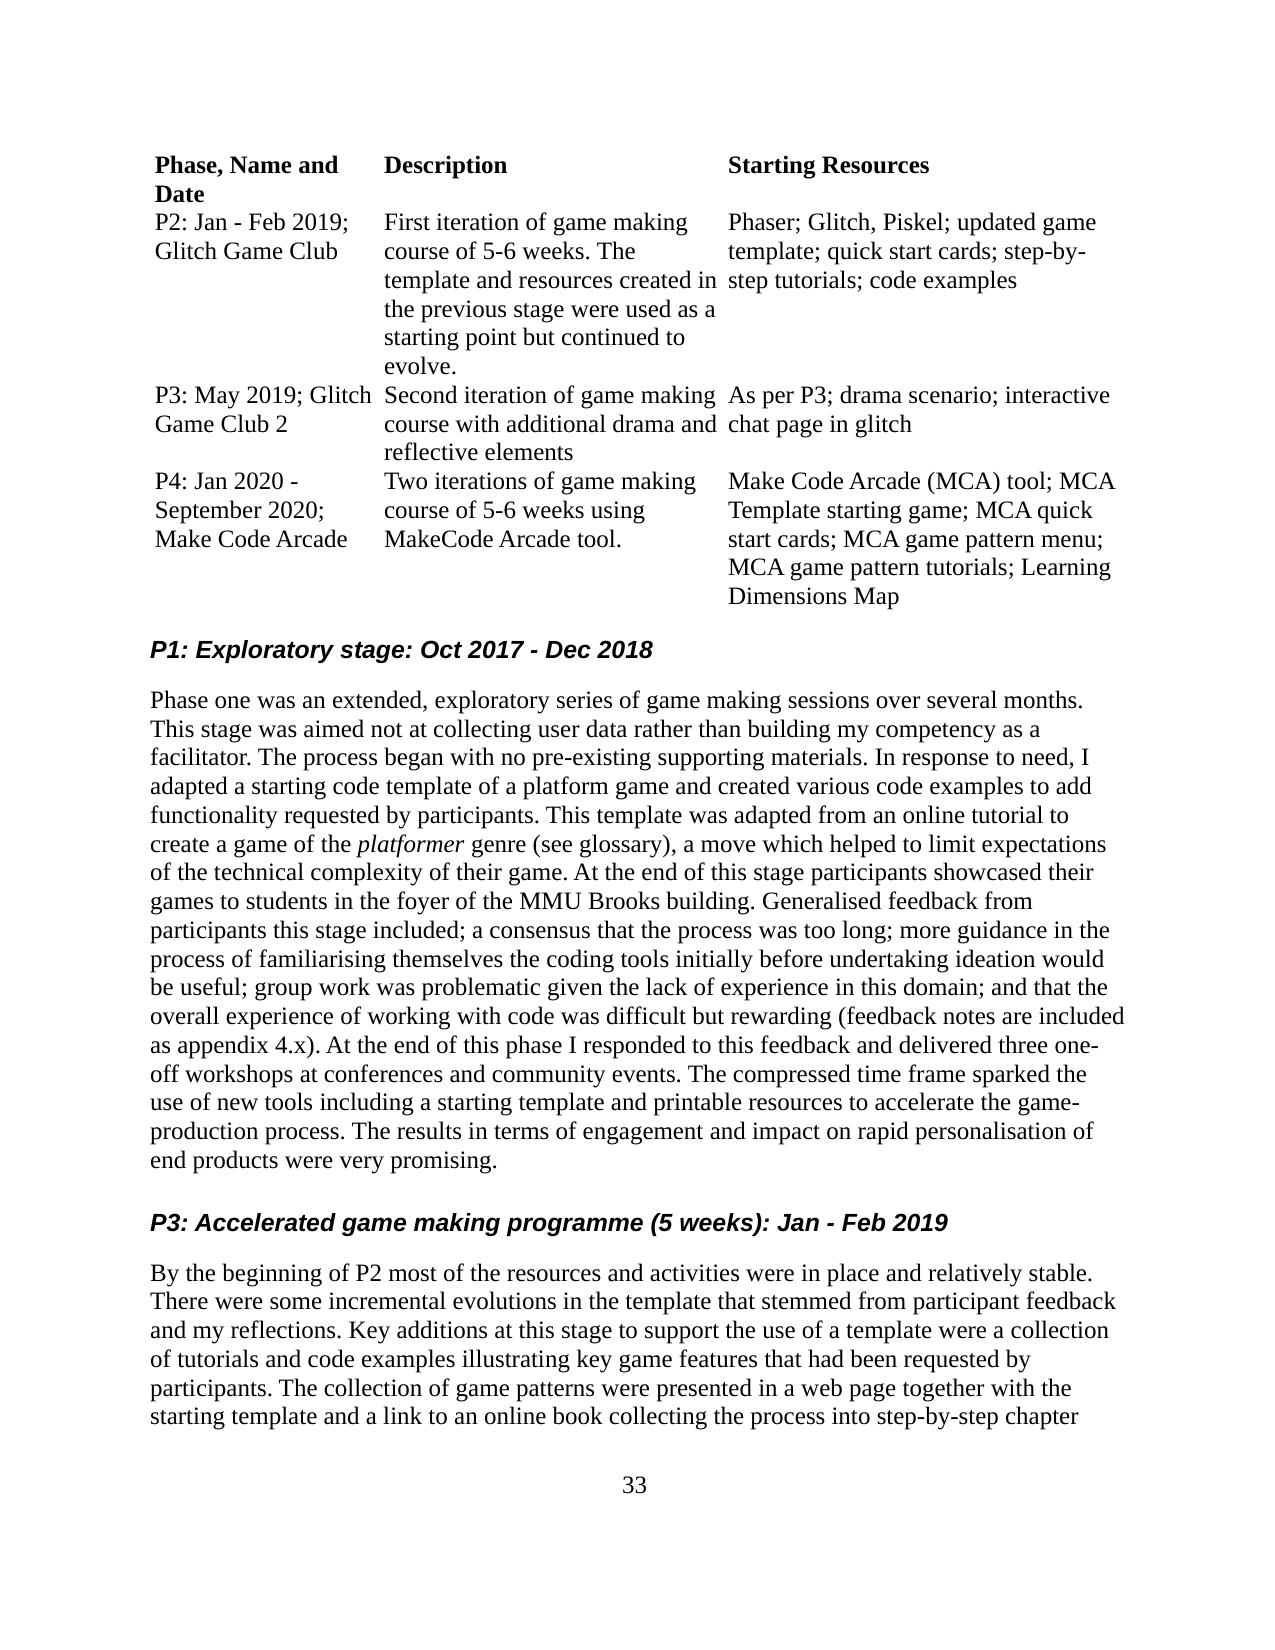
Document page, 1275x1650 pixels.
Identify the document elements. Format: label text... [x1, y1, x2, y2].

table_cell P2: Jan - Feb 2019; Glitch Game Club [150, 208, 379, 380]
text Phase one was an extended, exploratory series of game making sessions over several months. This stage was aimed not at collecting user data rather than building my competency as a facilitator. The process began with no pre-existing supporting materials. In response to need, I adapted a starting code template of a platform game and created various code examples to add functionality requested by participants. This template was adapted from an online tutorial to create a game of the platformer genre (see glossary), a move which helped to limit expectations of the technical complexity of their game. At the end of this stage participants showcased their games to students in the foyer of the MMU Brooks building. Generalised feedback from participants this stage included; a consensus that the process was too long; more guidance in the process of familiarising themselves the coding tools initially before undertaking ideation would be useful; group work was problematic given the lack of experience in this domain; and that the overall experience of working with code was difficult but rewarding (feedback notes are included as appendix 4.x). At the end of this phase I responded to this feedback and delivered three one-off workshops at conferences and community events. The compressed time frame sparked the use of new tools including a starting template and printable resources to accelerate the game-production process. The results in terms of engagement and impact on rapid personalisation of end products were very promising. [150, 685, 1125, 1174]
subtitle P1: Exploratory stage: Oct 2017 - Dec 2018 [150, 635, 1125, 663]
table_cell Two iterations of game making course of 5-6 weeks using MakeCode Arcade tool. [379, 466, 723, 610]
table_cell As per P3; drama scenario; interactive chat page in glitch [724, 380, 1125, 466]
subtitle P3: Accelerated game making programme (5 weeks): Jan - Feb 2019 [150, 1208, 1125, 1236]
table_cell P4: Jan 2020 - September 2020; Make Code Arcade [150, 466, 379, 610]
table_cell P3: May 2019; Glitch Game Club 2 [150, 380, 379, 466]
text By the beginning of P2 most of the resources and activities were in place and relatively stable. There were some incremental evolutions in the template that stemmed from participant feedback and my reflections. Key additions at this stage to support the use of a template were a collection of tutorials and code examples illustrating key game features that had been requested by participants. The collection of game patterns were presented in a web page together with the starting template and a link to an online book collecting the process into step-by-step chapter [150, 1258, 1125, 1430]
table_header Starting Resources [724, 150, 1125, 207]
table_header Phase, Name and Date [150, 150, 379, 207]
table_cell Second iteration of game making course with additional drama and reflective elements [379, 380, 723, 466]
table_cell Phaser; Glitch, Piskel; updated game template; quick start cards; step-by-step tutorials; code examples [724, 208, 1125, 380]
table_cell First iteration of game making course of 5-6 weeks. The template and resources created in the previous stage were used as a starting point but continued to evolve. [379, 208, 723, 380]
table_cell Make Code Arcade (MCA) tool; MCA Template starting game; MCA quick start cards; MCA game pattern menu; MCA game pattern tutorials; Learning Dimensions Map [724, 466, 1125, 610]
table_header Description [379, 150, 723, 207]
